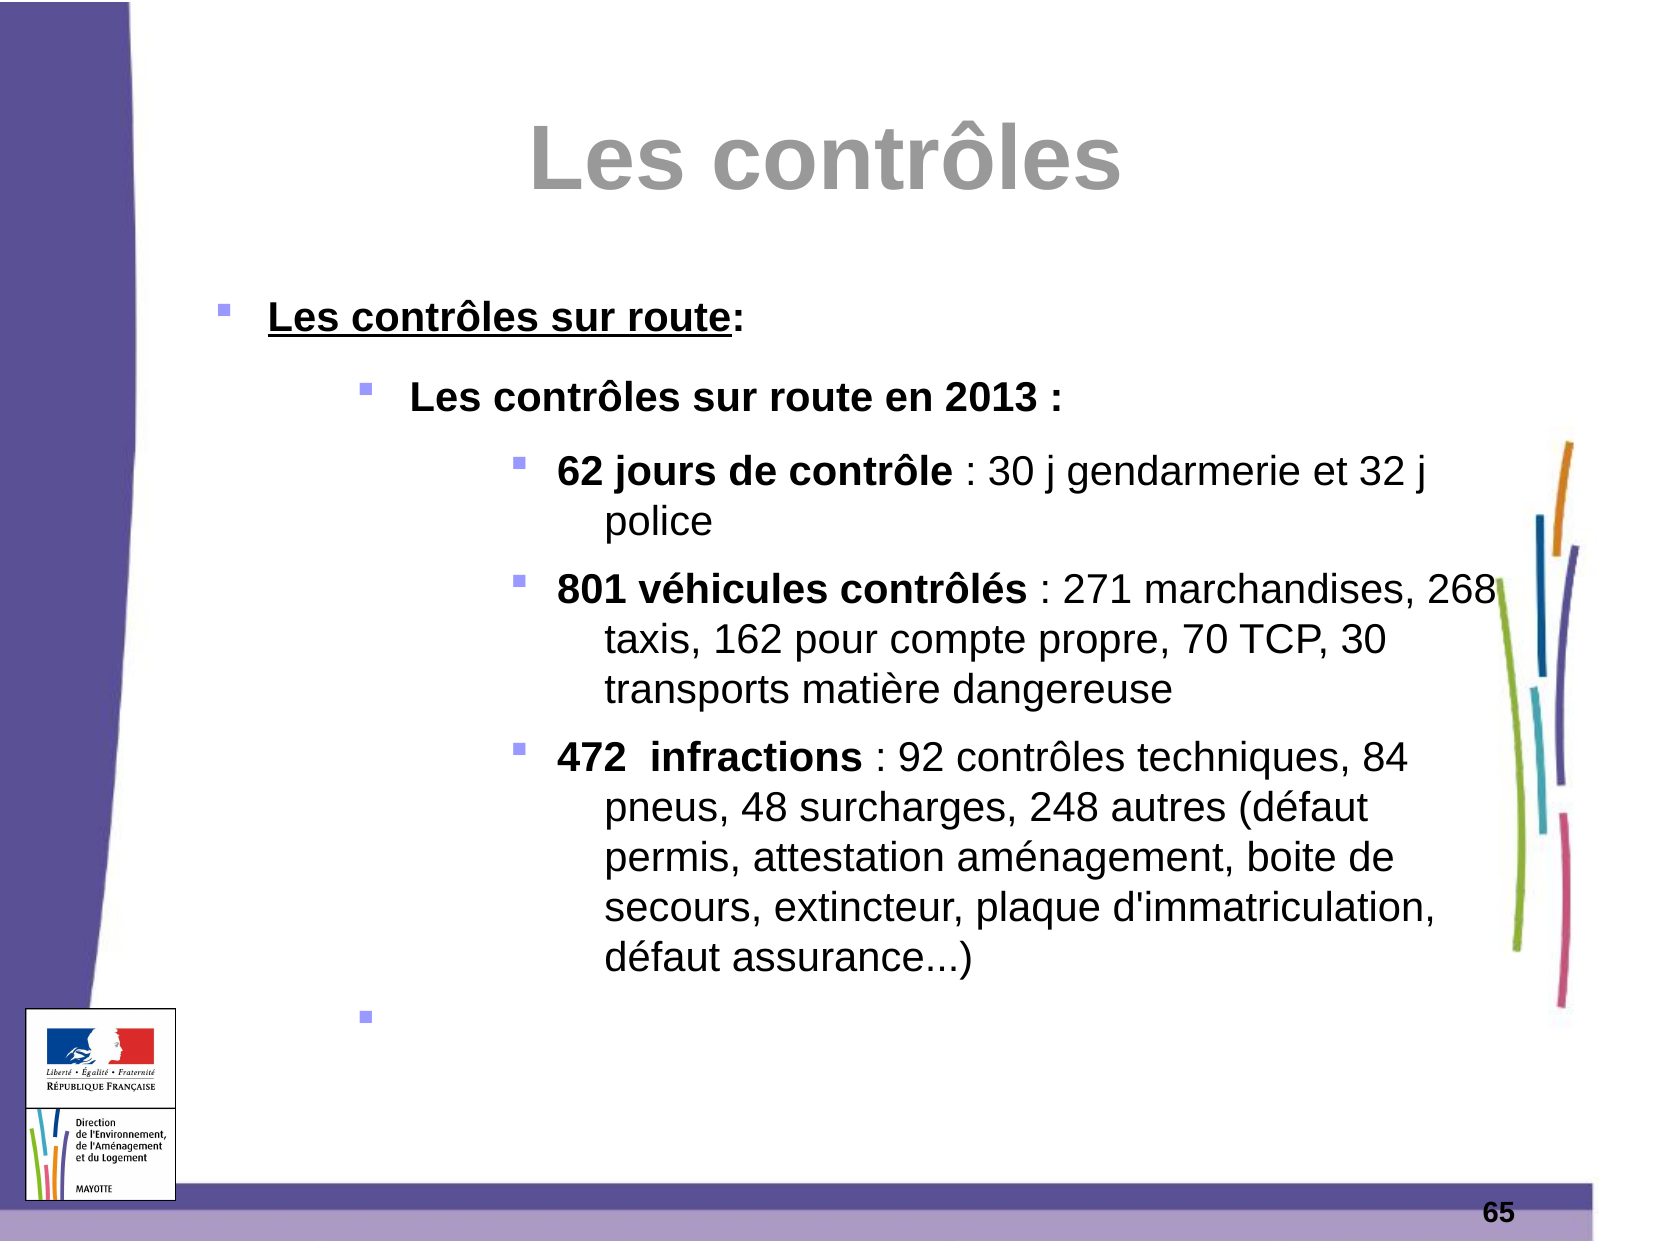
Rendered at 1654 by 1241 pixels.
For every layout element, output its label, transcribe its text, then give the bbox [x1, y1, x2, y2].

title Les contrôles [82, 49, 1571, 257]
text_box [1482, 1193, 1636, 1241]
list Les contrôles sur route: Les contrôles sur route en 2013 : 62 jours de contrôle : 30 j gendarmerie et 32 j police 801 véhicules contrôlés : 271 marchandises, 268 taxis, 162 pour compte propre, 70 TCP, 30 transports matière dangereuse 472 infractions : 92 contrôles techniques, 84 pneus, 48 surcharges, 248 autres (défaut permis, attestation aménagement, boite de secours, extincteur, plaque d'immatriculation, défaut assurance...) [179, 290, 1509, 1109]
